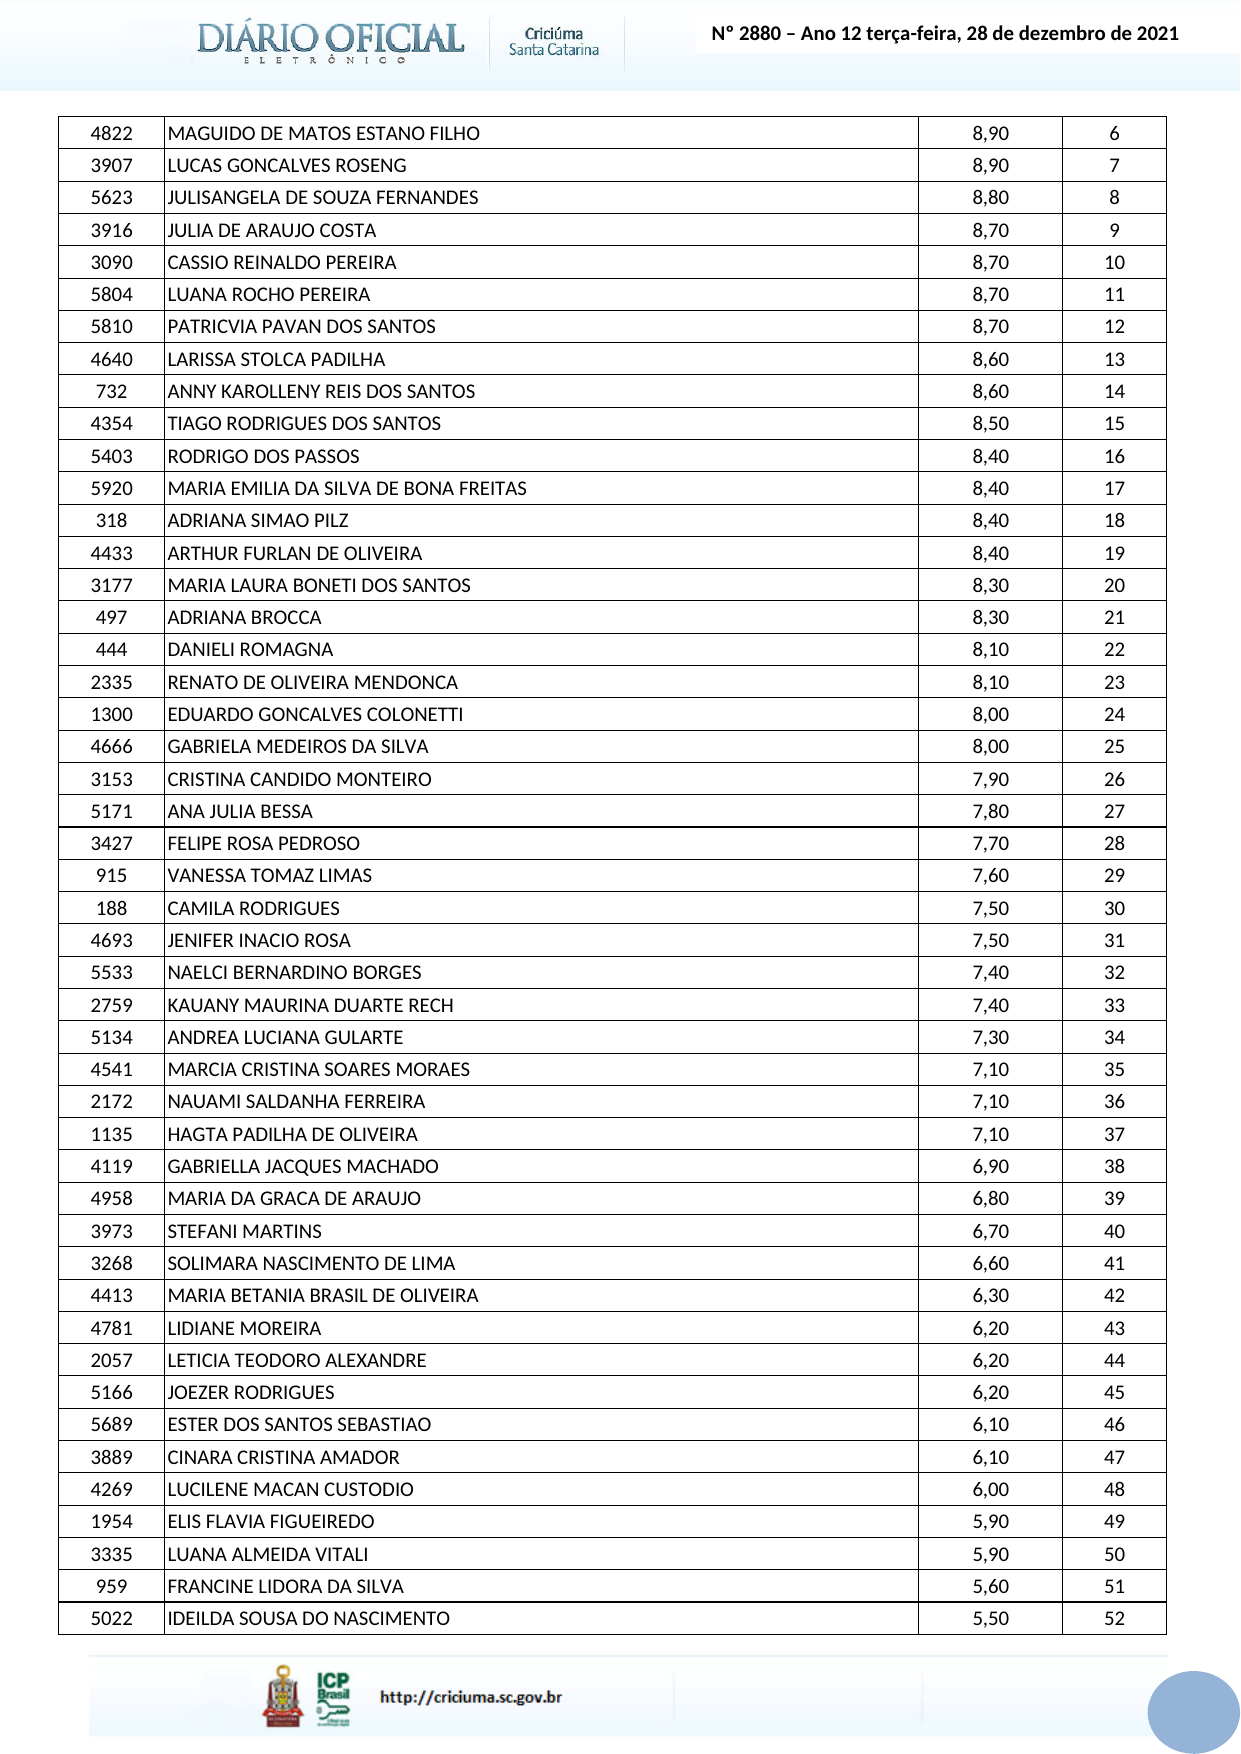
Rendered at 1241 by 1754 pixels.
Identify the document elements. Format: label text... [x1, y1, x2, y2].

table_cell 444 [59, 634, 164, 665]
table_cell FELIPE ROSA PEDROSO [165, 828, 918, 859]
table_cell 3268 [59, 1247, 164, 1278]
table_cell 6,10 [919, 1409, 1062, 1440]
table_cell 20 [1063, 569, 1166, 600]
table_cell 5022 [59, 1603, 164, 1634]
table_cell GABRIELLA JACQUES MACHADO [165, 1150, 918, 1182]
table_cell 7,90 [919, 763, 1062, 794]
table_cell 915 [59, 860, 164, 891]
table_cell 17 [1063, 472, 1166, 503]
table_cell 7,50 [919, 924, 1062, 956]
table_cell ESTER DOS SANTOS SEBASTIAO [165, 1409, 918, 1440]
table_cell 2057 [59, 1344, 164, 1375]
table_cell 6,70 [919, 1215, 1062, 1246]
table_cell 8,70 [919, 246, 1062, 277]
table_cell 8,90 [919, 117, 1062, 148]
table_cell CINARA CRISTINA AMADOR [165, 1441, 918, 1472]
table_cell 3090 [59, 246, 164, 277]
table_cell 7,70 [919, 828, 1062, 859]
table_cell SOLIMARA NASCIMENTO DE LIMA [165, 1247, 918, 1278]
table_cell 5689 [59, 1409, 164, 1440]
table_cell 27 [1063, 795, 1166, 826]
table_cell LUANA ALMEIDA VITALI [165, 1538, 918, 1569]
table_cell 5171 [59, 795, 164, 826]
table_cell ANA JULIA BESSA [165, 795, 918, 826]
table_cell LUCAS GONCALVES ROSENG [165, 149, 918, 181]
table_cell ANNY KAROLLENY REIS DOS SANTOS [165, 375, 918, 407]
table_cell VANESSA TOMAZ LIMAS [165, 860, 918, 891]
table_cell LARISSA STOLCA PADILHA [165, 343, 918, 374]
table_cell 22 [1063, 634, 1166, 665]
table_cell KAUANY MAURINA DUARTE RECH [165, 989, 918, 1020]
table_cell 34 [1063, 1021, 1166, 1052]
table_cell 3335 [59, 1538, 164, 1569]
table_cell 8,10 [919, 666, 1062, 697]
table_cell 8,40 [919, 472, 1062, 503]
table_cell 47 [1063, 1441, 1166, 1472]
table_cell 18 [1063, 505, 1166, 536]
table_cell JULIA DE ARAUJO COSTA [165, 214, 918, 245]
table_cell 9 [1063, 214, 1166, 245]
table_cell 35 [1063, 1054, 1166, 1085]
table_cell HAGTA PADILHA DE OLIVEIRA [165, 1118, 918, 1149]
table_cell 36 [1063, 1086, 1166, 1117]
table_cell 8,90 [919, 149, 1062, 181]
table_cell 21 [1063, 601, 1166, 633]
table_cell 26 [1063, 763, 1166, 794]
table_cell 8,30 [919, 569, 1062, 600]
table_cell 5166 [59, 1376, 164, 1408]
table_cell 497 [59, 601, 164, 633]
table_cell ELIS FLAVIA FIGUEIREDO [165, 1506, 918, 1537]
table_cell LUANA ROCHO PEREIRA [165, 279, 918, 310]
table_cell 1954 [59, 1506, 164, 1537]
table_cell 6 [1063, 117, 1166, 148]
table_cell MARIA LAURA BONETI DOS SANTOS [165, 569, 918, 600]
table_cell 41 [1063, 1247, 1166, 1278]
table_cell 7,10 [919, 1118, 1062, 1149]
table_cell 318 [59, 505, 164, 536]
table_cell 2335 [59, 666, 164, 697]
table_cell 5623 [59, 182, 164, 213]
table_cell JOEZER RODRIGUES [165, 1376, 918, 1408]
table_cell 7,30 [919, 1021, 1062, 1052]
table_cell RODRIGO DOS PASSOS [165, 440, 918, 471]
table_cell 5134 [59, 1021, 164, 1052]
table_cell ANDREA LUCIANA GULARTE [165, 1021, 918, 1052]
table_cell 3907 [59, 149, 164, 181]
table_cell 5,90 [919, 1506, 1062, 1537]
table_cell 14 [1063, 375, 1166, 407]
table_cell 1135 [59, 1118, 164, 1149]
table_cell CAMILA RODRIGUES [165, 892, 918, 923]
table_cell 6,20 [919, 1344, 1062, 1375]
table_cell LETICIA TEODORO ALEXANDRE [165, 1344, 918, 1375]
table_cell 48 [1063, 1473, 1166, 1504]
table_cell 5,50 [919, 1603, 1062, 1634]
table_cell 37 [1063, 1118, 1166, 1149]
table_cell 13 [1063, 343, 1166, 374]
table_cell 4413 [59, 1280, 164, 1311]
table_cell 8 [1063, 182, 1166, 213]
table_cell 6,10 [919, 1441, 1062, 1472]
table_cell JULISANGELA DE SOUZA FERNANDES [165, 182, 918, 213]
table_cell 30 [1063, 892, 1166, 923]
table_cell 12 [1063, 311, 1166, 342]
table_cell ARTHUR FURLAN DE OLIVEIRA [165, 537, 918, 568]
table_cell 44 [1063, 1344, 1166, 1375]
table_cell 5533 [59, 957, 164, 988]
table_cell JENIFER INACIO ROSA [165, 924, 918, 956]
table_cell 51 [1063, 1570, 1166, 1601]
table_cell EDUARDO GONCALVES COLONETTI [165, 698, 918, 729]
table_cell 10 [1063, 246, 1166, 277]
table_cell 8,10 [919, 634, 1062, 665]
table_cell MAGUIDO DE MATOS ESTANO FILHO [165, 117, 918, 148]
table_cell 7 [1063, 149, 1166, 181]
table_cell 6,20 [919, 1312, 1062, 1343]
table_cell 7,50 [919, 892, 1062, 923]
table_cell 3177 [59, 569, 164, 600]
table_cell 7,40 [919, 957, 1062, 988]
table_cell 42 [1063, 1280, 1166, 1311]
table_cell 31 [1063, 924, 1166, 956]
table_cell 5,60 [919, 1570, 1062, 1601]
table_cell 5804 [59, 279, 164, 310]
table_cell GABRIELA MEDEIROS DA SILVA [165, 731, 918, 762]
table_cell 52 [1063, 1603, 1166, 1634]
table_cell RENATO DE OLIVEIRA MENDONCA [165, 666, 918, 697]
table_cell 4666 [59, 731, 164, 762]
table_cell 3973 [59, 1215, 164, 1246]
table_cell 6,80 [919, 1183, 1062, 1214]
table_cell 32 [1063, 957, 1166, 988]
table_cell 33 [1063, 989, 1166, 1020]
table_cell 25 [1063, 731, 1166, 762]
table_cell MARCIA CRISTINA SOARES MORAES [165, 1054, 918, 1085]
table_cell FRANCINE LIDORA DA SILVA [165, 1570, 918, 1601]
table_cell 3916 [59, 214, 164, 245]
table_cell 8,60 [919, 343, 1062, 374]
table_cell 7,80 [919, 795, 1062, 826]
table_cell 6,20 [919, 1376, 1062, 1408]
table_cell ADRIANA BROCCA [165, 601, 918, 633]
table_cell 23 [1063, 666, 1166, 697]
table_cell IDEILDA SOUSA DO NASCIMENTO [165, 1603, 918, 1634]
table_cell TIAGO RODRIGUES DOS SANTOS [165, 408, 918, 439]
table_cell 1300 [59, 698, 164, 729]
table_cell 7,10 [919, 1054, 1062, 1085]
table_cell MARIA BETANIA BRASIL DE OLIVEIRA [165, 1280, 918, 1311]
table_cell LUCILENE MACAN CUSTODIO [165, 1473, 918, 1504]
table_cell 8,40 [919, 440, 1062, 471]
table_cell 4822 [59, 117, 164, 148]
table_cell 8,70 [919, 311, 1062, 342]
table_cell 6,90 [919, 1150, 1062, 1182]
table_cell 2172 [59, 1086, 164, 1117]
table_cell 7,60 [919, 860, 1062, 891]
table_cell 4958 [59, 1183, 164, 1214]
table_cell 19 [1063, 537, 1166, 568]
table_cell 732 [59, 375, 164, 407]
table_cell 3427 [59, 828, 164, 859]
table_cell 38 [1063, 1150, 1166, 1182]
table_cell 24 [1063, 698, 1166, 729]
table_cell 959 [59, 1570, 164, 1601]
table_cell 188 [59, 892, 164, 923]
table_cell 4354 [59, 408, 164, 439]
table_cell NAELCI BERNARDINO BORGES [165, 957, 918, 988]
table_cell 40 [1063, 1215, 1166, 1246]
table_cell 4541 [59, 1054, 164, 1085]
table_cell 6,30 [919, 1280, 1062, 1311]
table_cell 8,80 [919, 182, 1062, 213]
table_cell 8,40 [919, 537, 1062, 568]
table_cell 8,40 [919, 505, 1062, 536]
table_cell 8,60 [919, 375, 1062, 407]
table_cell CASSIO REINALDO PEREIRA [165, 246, 918, 277]
table_cell 29 [1063, 860, 1166, 891]
table_cell 6,00 [919, 1473, 1062, 1504]
table_cell 11 [1063, 279, 1166, 310]
table_cell MARIA EMILIA DA SILVA DE BONA FREITAS [165, 472, 918, 503]
table_cell 46 [1063, 1409, 1166, 1440]
table_cell STEFANI MARTINS [165, 1215, 918, 1246]
table_cell 8,50 [919, 408, 1062, 439]
table_cell 8,30 [919, 601, 1062, 633]
table_cell 8,00 [919, 698, 1062, 729]
table_cell 7,40 [919, 989, 1062, 1020]
table_cell 50 [1063, 1538, 1166, 1569]
table_cell LIDIANE MOREIRA [165, 1312, 918, 1343]
table_cell 43 [1063, 1312, 1166, 1343]
table_cell 4781 [59, 1312, 164, 1343]
table_cell 4640 [59, 343, 164, 374]
table_cell MARIA DA GRACA DE ARAUJO [165, 1183, 918, 1214]
table_cell 49 [1063, 1506, 1166, 1537]
table_cell ADRIANA SIMAO PILZ [165, 505, 918, 536]
table_cell 2759 [59, 989, 164, 1020]
table_cell 3889 [59, 1441, 164, 1472]
table_cell 8,70 [919, 214, 1062, 245]
table_cell 7,10 [919, 1086, 1062, 1117]
table_cell PATRICVIA PAVAN DOS SANTOS [165, 311, 918, 342]
table_cell 6,60 [919, 1247, 1062, 1278]
table_cell CRISTINA CANDIDO MONTEIRO [165, 763, 918, 794]
table_cell 5810 [59, 311, 164, 342]
table_cell 5,90 [919, 1538, 1062, 1569]
table_cell 8,70 [919, 279, 1062, 310]
table_cell 16 [1063, 440, 1166, 471]
table_cell 3153 [59, 763, 164, 794]
table_cell 4269 [59, 1473, 164, 1504]
table_cell DANIELI ROMAGNA [165, 634, 918, 665]
table_cell 39 [1063, 1183, 1166, 1214]
table_cell 28 [1063, 828, 1166, 859]
table_cell 5920 [59, 472, 164, 503]
table_cell 4119 [59, 1150, 164, 1182]
table_cell 8,00 [919, 731, 1062, 762]
table_cell 45 [1063, 1376, 1166, 1408]
table_cell NAUAMI SALDANHA FERREIRA [165, 1086, 918, 1117]
table_cell 4693 [59, 924, 164, 956]
table_cell 15 [1063, 408, 1166, 439]
table_cell 4433 [59, 537, 164, 568]
table_cell 5403 [59, 440, 164, 471]
